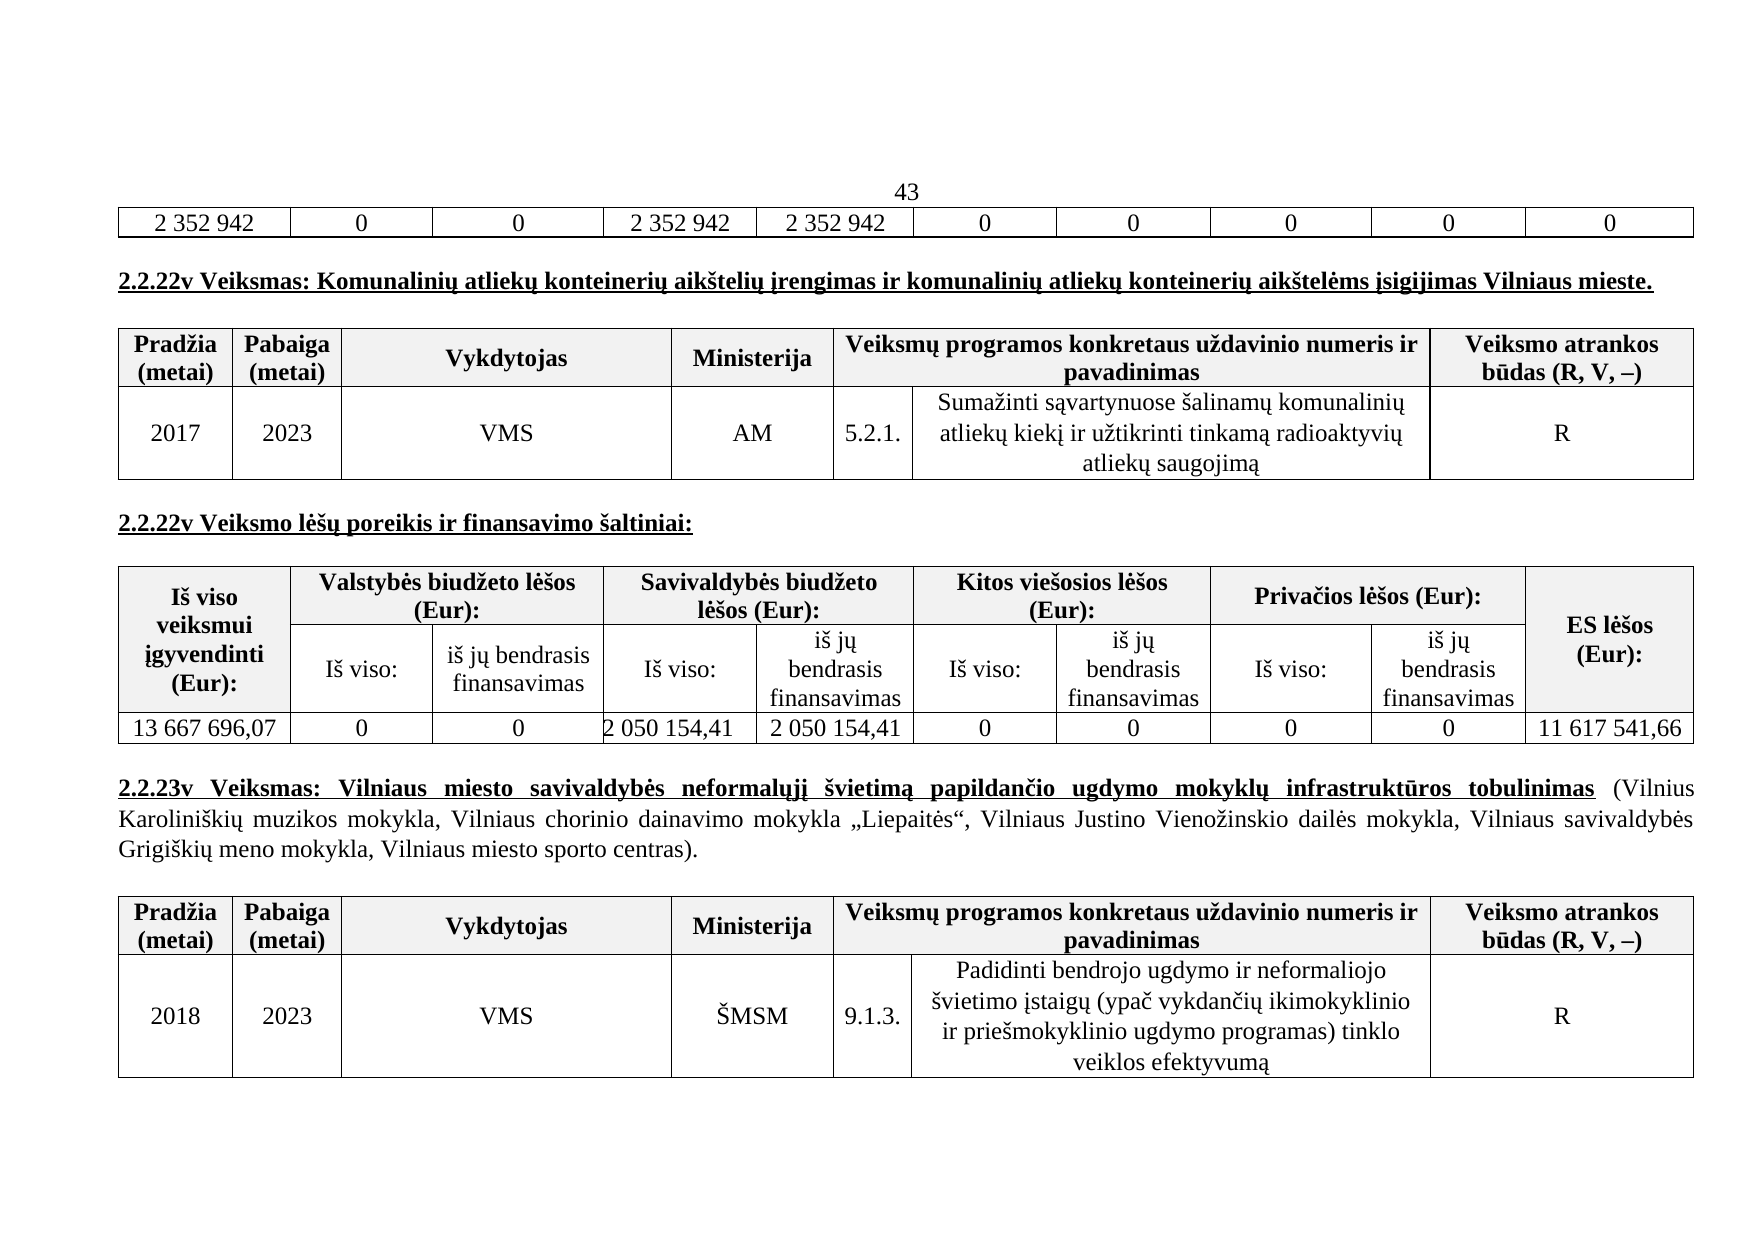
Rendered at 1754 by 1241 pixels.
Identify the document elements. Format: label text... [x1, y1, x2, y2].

table_cell 0 [291, 713, 432, 743]
table_cell iš jų bendrasis finansavimas [1057, 625, 1210, 712]
table_cell 0 [1057, 208, 1210, 236]
table_header Veiksmo atrankos būdas (R, V, –) [1431, 329, 1693, 386]
table_cell 2017 [119, 387, 232, 478]
table_cell 9.1.3. [834, 955, 911, 1077]
table_cell 0 [433, 208, 603, 236]
table_header Iš viso veiksmui įgyvendinti (Eur): [119, 567, 290, 712]
table_cell 2 050 154,41 [604, 713, 756, 743]
table_cell 2018 [119, 955, 232, 1077]
table_cell AM [672, 387, 833, 478]
table_cell iš jų bendrasis finansavimas [433, 625, 603, 712]
table_cell iš jų bendrasis finansavimas [757, 625, 913, 712]
table_header Veiksmų programos konkretaus uždavinio numeris ir pavadinimas [834, 329, 1429, 386]
table_header Pabaiga (metai) [233, 897, 341, 954]
table_header Ministerija [672, 897, 833, 954]
table_cell 0 [1211, 713, 1371, 743]
table_cell 0 [1372, 208, 1525, 236]
text 2.2.23v Veiksmas: Vilniaus miesto savivaldybės neformalųjį švietimą papildančio ugdymo mokyklų infrastruktūros tobulinimas (Vilnius Karoliniškių muzikos mokykla, Vilniaus chorinio dainavimo mokykla „Liepaitės“, Vilniaus Justino Vienožinskio dailės mokykla, Vilniaus savivaldybės Grigiškių meno mokykla, Vilniaus miesto sporto centras). [118, 773, 1695, 863]
table_cell 0 [433, 713, 603, 743]
table_cell R [1431, 955, 1693, 1077]
table_header ES lėšos (Eur): [1526, 567, 1693, 712]
text 2.2.22v Veiksmo lėšų poreikis ir finansavimo šaltiniai: [118, 508, 1695, 537]
table_cell 13 667 696,07 [119, 713, 290, 743]
table_cell iš jų bendrasis finansavimas [1372, 625, 1525, 712]
table_cell 11 617 541,66 [1526, 713, 1693, 743]
table_cell 0 [1211, 208, 1371, 236]
table_cell Sumažinti sąvartynuose šalinamų komunalinių atliekų kiekį ir užtikrinti tinkamą radioaktyvių atliekų saugojimą [913, 387, 1429, 478]
text 2.2.22v Veiksmas: Komunalinių atliekų konteinerių aikštelių įrengimas ir komunalinių atliekų konteinerių aikštelėms įsigijimas Vilniaus mieste. [118, 266, 1695, 295]
table_cell R [1431, 387, 1693, 478]
table_header Privačios lėšos (Eur): [1211, 567, 1525, 624]
table_header Pabaiga (metai) [233, 329, 341, 386]
table_cell Iš viso: [604, 625, 756, 712]
table_cell 2 352 942 [757, 208, 913, 236]
table_cell 2 352 942 [119, 208, 290, 236]
table_header Ministerija [672, 329, 833, 386]
table_header Pradžia (metai) [119, 329, 232, 386]
table_cell 0 [291, 208, 432, 236]
table_cell 2 352 942 [604, 208, 756, 236]
table_header Veiksmų programos konkretaus uždavinio numeris ir pavadinimas [834, 897, 1430, 954]
table_cell 0 [1526, 208, 1693, 236]
table_header Valstybės biudžeto lėšos (Eur): [291, 567, 603, 624]
table_header Vykdytojas [342, 329, 671, 386]
table_cell 5.2.1. [834, 387, 912, 478]
table_cell VMS [342, 955, 671, 1077]
table_header Veiksmo atrankos būdas (R, V, –) [1431, 897, 1693, 954]
table_cell VMS [342, 387, 671, 478]
table_cell 2023 [233, 387, 341, 478]
table_cell 0 [1057, 713, 1210, 743]
table_cell 0 [914, 208, 1056, 236]
table_cell Iš viso: [1211, 625, 1371, 712]
table_header Vykdytojas [342, 897, 671, 954]
table_header Kitos viešosios lėšos (Eur): [914, 567, 1210, 624]
table_cell 2023 [233, 955, 341, 1077]
table_cell 0 [1372, 713, 1525, 743]
table_cell Padidinti bendrojo ugdymo ir neformaliojo švietimo įstaigų (ypač vykdančių ikimokyklinio ir priešmokyklinio ugdymo programas) tinklo veiklos efektyvumą [912, 955, 1430, 1077]
table_cell Iš viso: [914, 625, 1056, 712]
table_cell 2 050 154,41 [757, 713, 913, 743]
table_cell 0 [914, 713, 1056, 743]
table_cell ŠMSM [672, 955, 833, 1077]
table_cell Iš viso: [291, 625, 432, 712]
table_header Pradžia (metai) [119, 897, 232, 954]
table_header Savivaldybės biudžeto lėšos (Eur): [604, 567, 913, 624]
